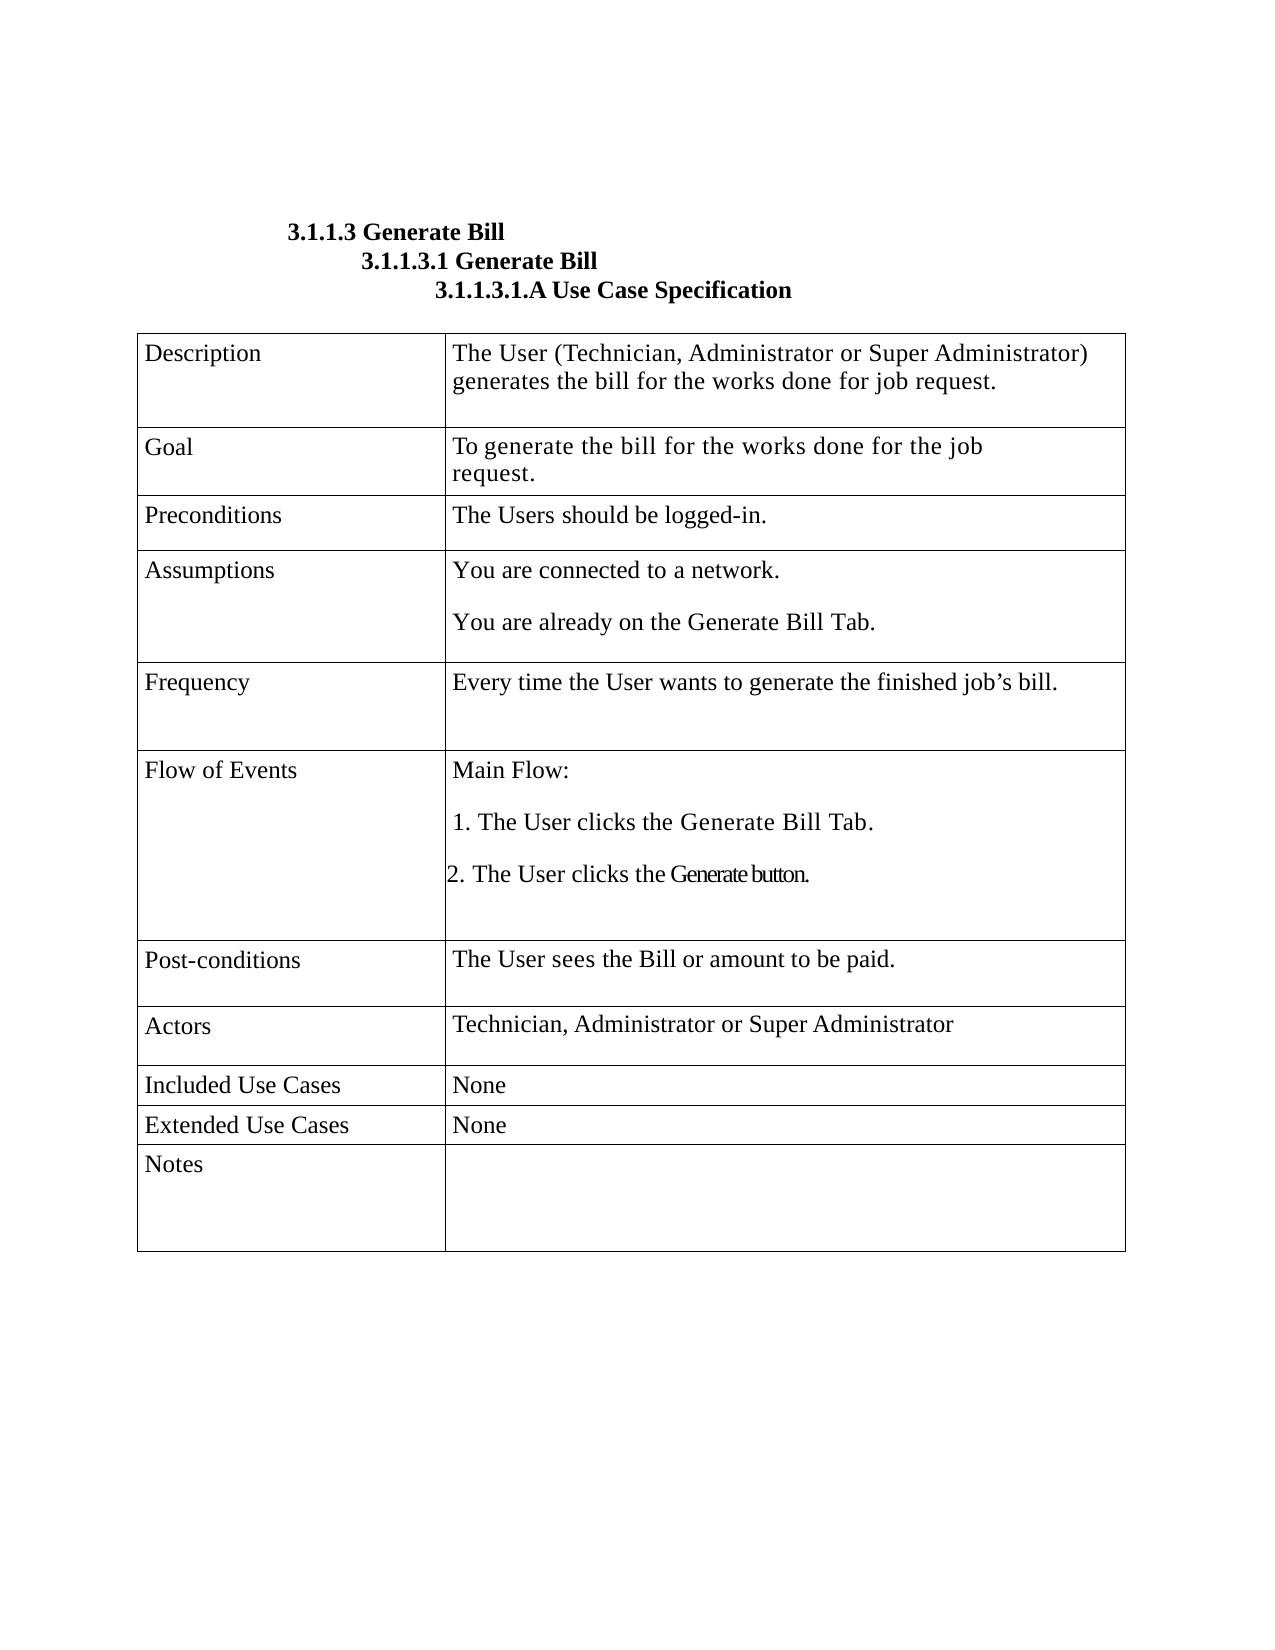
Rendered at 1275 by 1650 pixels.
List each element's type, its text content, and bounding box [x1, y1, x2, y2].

text 3.1.1.3 Generate Bill [287, 217, 1135, 246]
table_cell Assumptions [138, 551, 445, 662]
table_cell Actors [138, 1007, 445, 1065]
table_cell Every time the User wants to generate the finished job’s bill. [446, 663, 1125, 749]
table_cell Goal [138, 428, 445, 494]
table_cell Preconditions [138, 496, 445, 550]
table_cell Flow of Events [138, 751, 445, 940]
table_cell To generate the bill for the works done for the job request. [446, 428, 1125, 494]
table_cell [446, 1145, 1125, 1251]
table_cell Main Flow: 1. The User clicks the Generate Bill Tab. 2. The User clicks the Generate button. [446, 751, 1125, 940]
table_header Description [138, 334, 445, 427]
table_cell The Users should be logged-in. [446, 496, 1125, 550]
table_cell None [446, 1066, 1125, 1105]
text 3.1.1.3.1 Generate Bill [361, 246, 1135, 275]
table_cell None [446, 1106, 1125, 1144]
table_cell Included Use Cases [138, 1066, 445, 1105]
table_cell Frequency [138, 663, 445, 749]
table_cell Extended Use Cases [138, 1106, 445, 1144]
table_cell You are connected to a network. You are already on the Generate Bill Tab. [446, 551, 1125, 662]
text 3.1.1.3.1.A Use Case Specification [435, 275, 1135, 304]
table_header The User (Technician, Administrator or Super Administrator) generates the bill for the works done for job request. [446, 334, 1125, 427]
table_cell Notes [138, 1145, 445, 1251]
table_cell Technician, Administrator or Super Administrator [446, 1007, 1125, 1065]
table_cell The User sees the Bill or amount to be paid. [446, 941, 1125, 1006]
table_cell Post-conditions [138, 941, 445, 1006]
